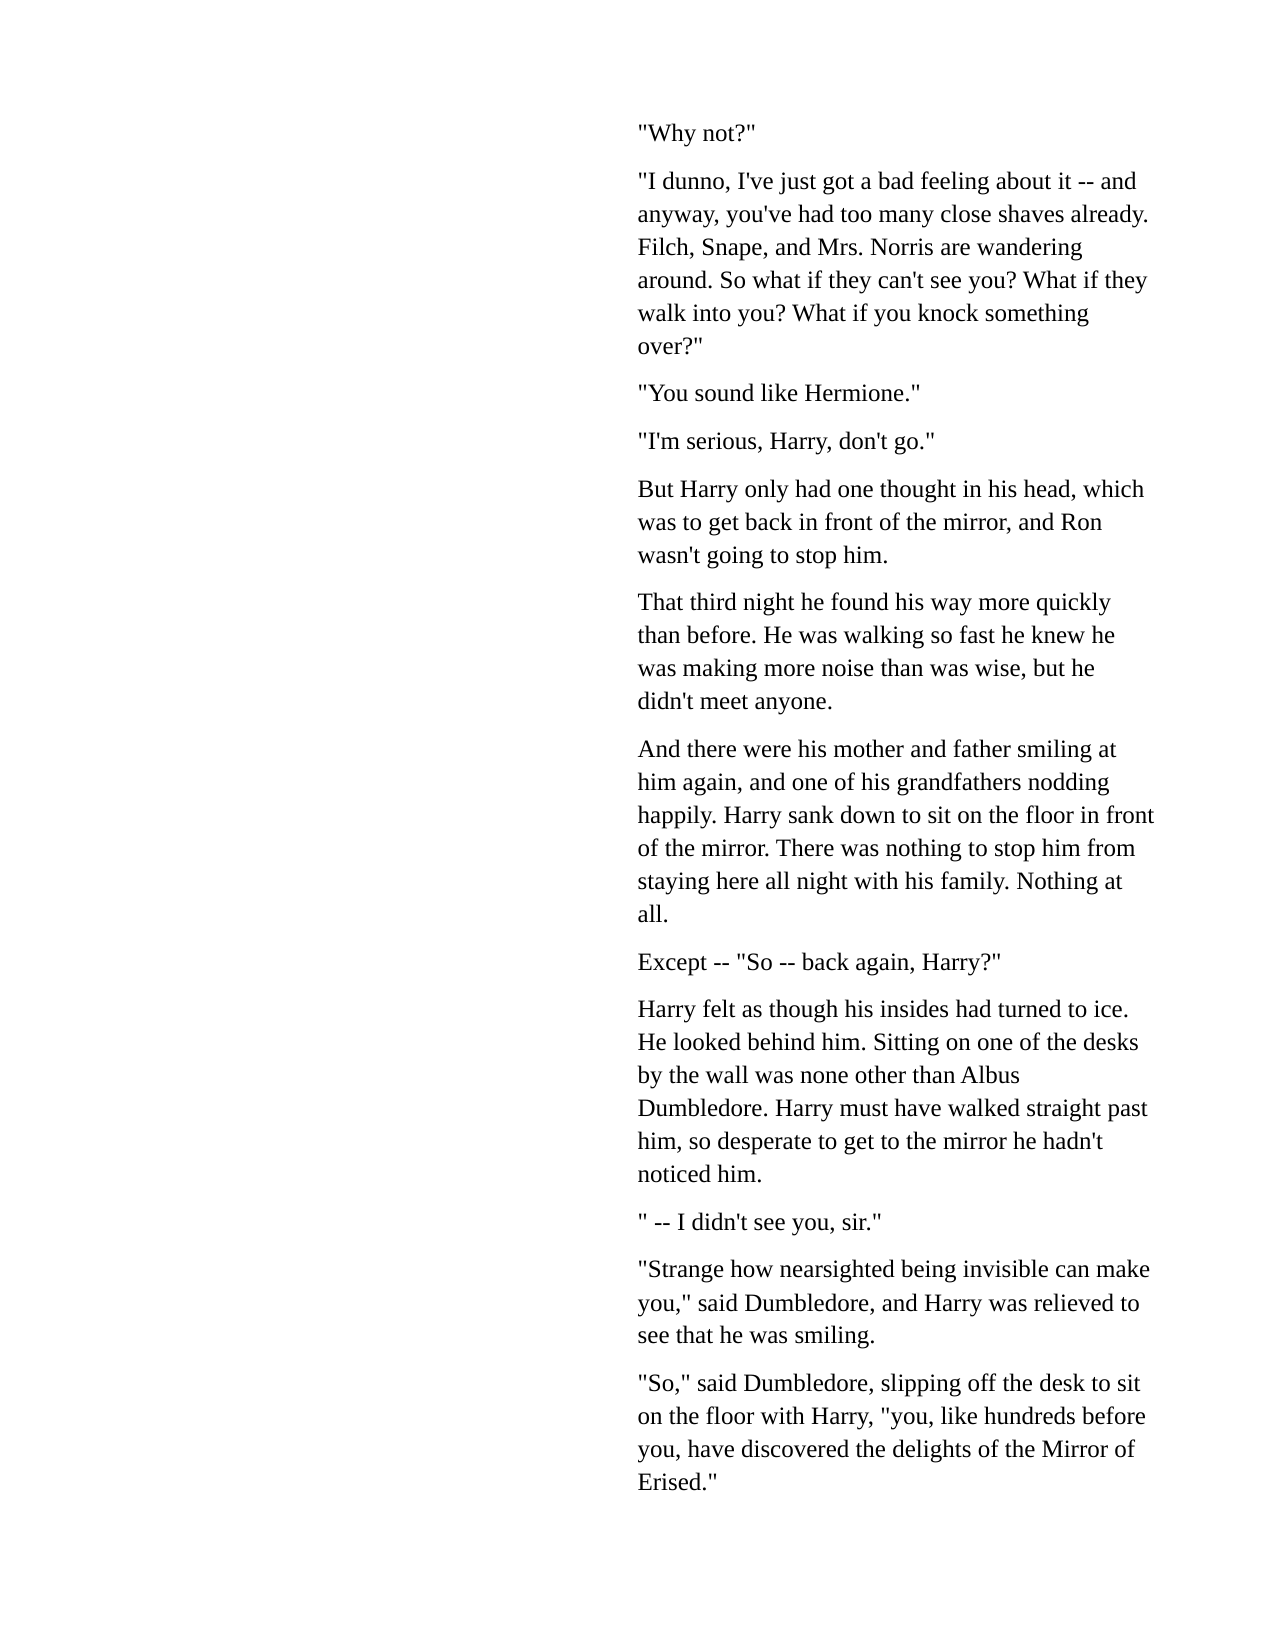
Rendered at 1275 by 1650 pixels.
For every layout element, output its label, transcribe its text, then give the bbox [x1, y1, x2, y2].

table_cell [118, 587, 637, 734]
table_cell [118, 994, 637, 1207]
table_cell That third night he found his way more quickly than before. He was walking so fast he knew he was making more noise than was wise, but he didn't meet anyone. [638, 587, 1157, 734]
table_cell "I dunno, I've just got a bad feeling about it -- and anyway, you've had too many close shaves already. Filch, Snape, and Mrs. Norris are wandering around. So what if they can't see you? What if they walk into you? What if you knock something over?" [638, 166, 1157, 378]
table_cell [118, 1368, 637, 1515]
table_cell [118, 734, 637, 947]
table_cell "Strange how nearsighted being invisible can make you," said Dumbledore, and Harry was relieved to see that he was smiling. [638, 1255, 1157, 1368]
table_cell [118, 118, 637, 166]
table_cell Except -- "So -- back again, Harry?" [638, 947, 1157, 994]
table_cell " -- I didn't see you, sir." [638, 1207, 1157, 1254]
table_cell [118, 426, 637, 474]
table_cell And there were his mother and father smiling at him again, and one of his grandfathers nodding happily. Harry sank down to sit on the floor in front of the mirror. There was nothing to stop him from staying here all night with his family. Nothing at all. [638, 734, 1157, 947]
table_cell [118, 166, 637, 378]
table_cell But Harry only had one thought in his head, which was to get back in front of the mirror, and Ron wasn't going to stop him. [638, 474, 1157, 587]
table_cell "Why not?" [638, 118, 1157, 166]
table_cell "You sound like Hermione." [638, 379, 1157, 426]
table_cell Harry felt as though his insides had turned to ice. He looked behind him. Sitting on one of the desks by the wall was none other than Albus Dumbledore. Harry must have walked straight past him, so desperate to get to the mirror he hadn't noticed him. [638, 994, 1157, 1207]
table_cell [118, 379, 637, 426]
table_cell [118, 1255, 637, 1368]
table_cell "I'm serious, Harry, don't go." [638, 426, 1157, 474]
table_cell [118, 947, 637, 994]
table_cell [118, 1207, 637, 1254]
table_cell [118, 474, 637, 587]
table_cell "So," said Dumbledore, slipping off the desk to sit on the floor with Harry, "you, like hundreds before you, have discovered the delights of the Mirror of Erised." [638, 1368, 1157, 1515]
